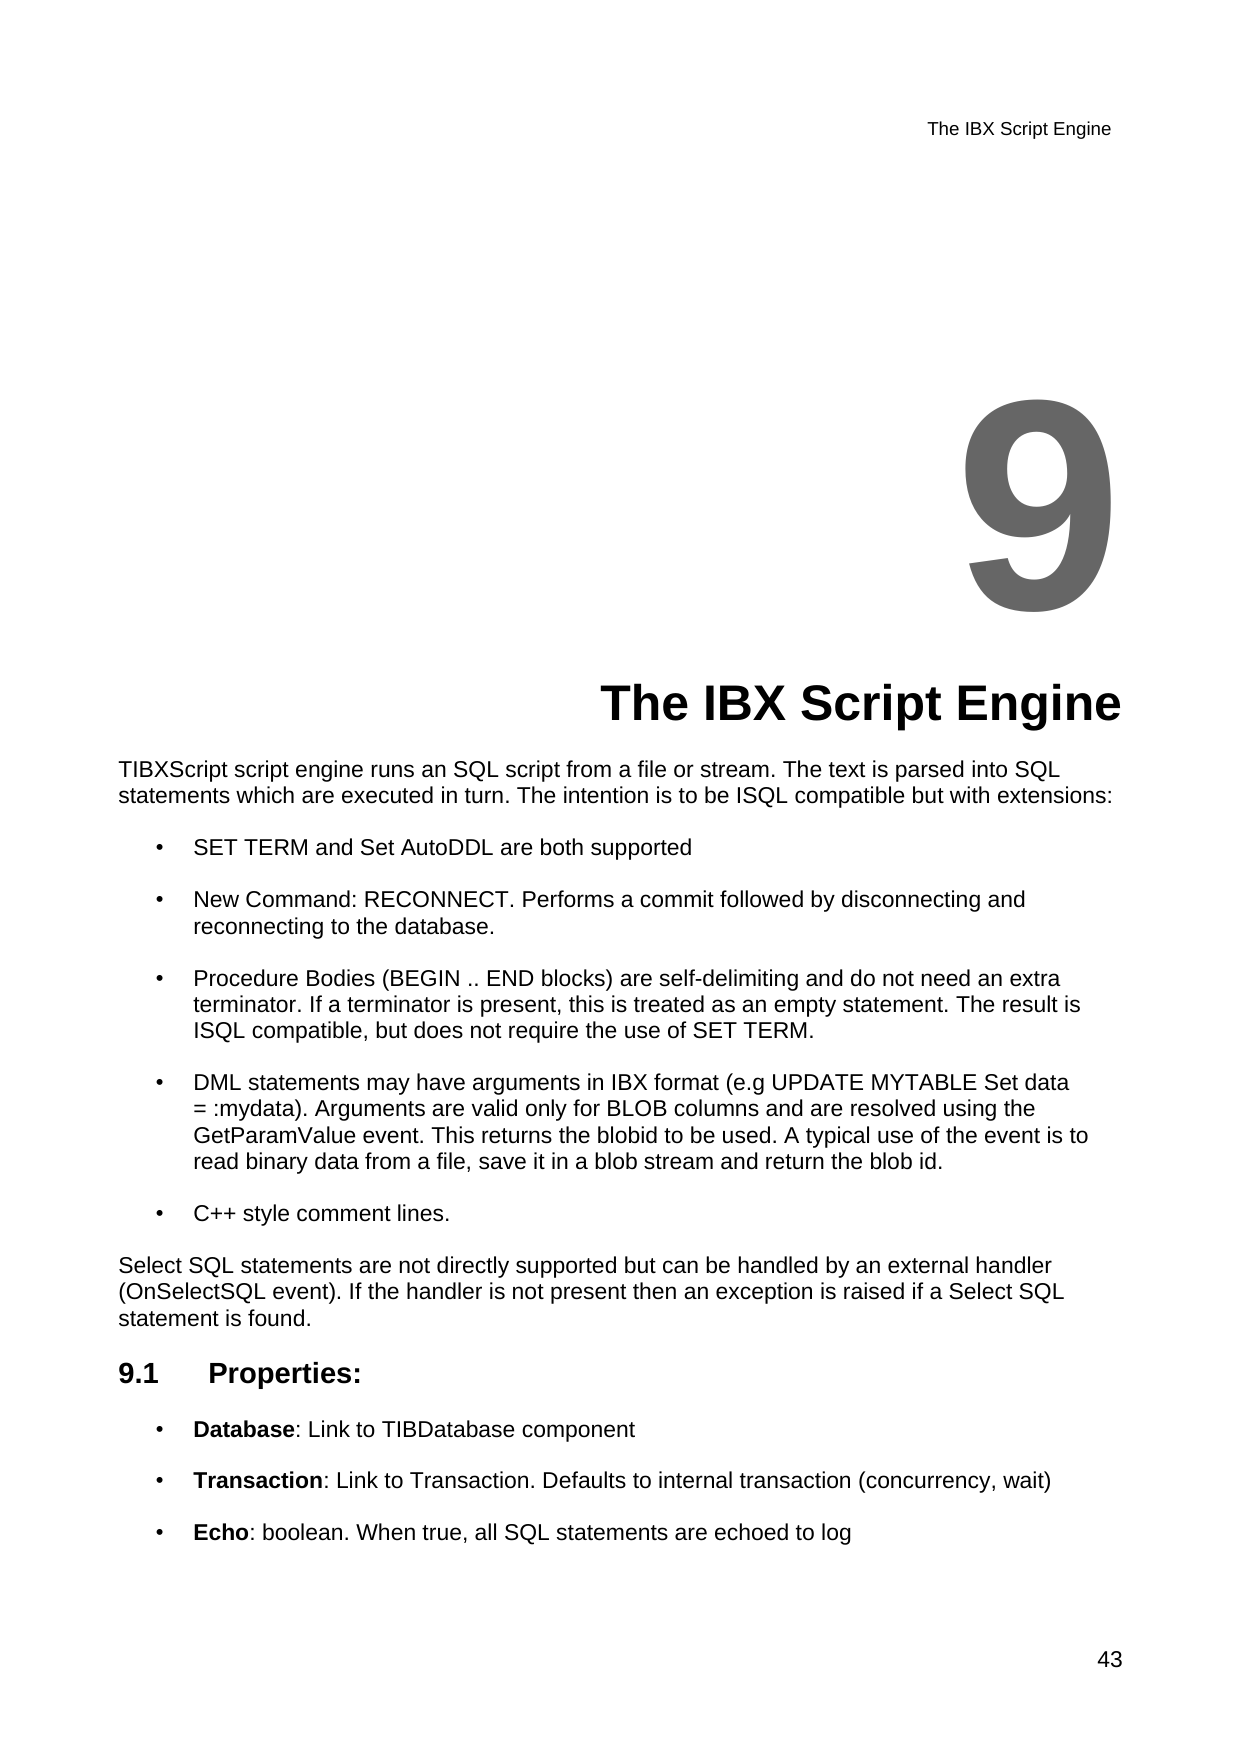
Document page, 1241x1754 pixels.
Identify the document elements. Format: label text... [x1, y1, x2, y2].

text TIBXScript script engine runs an SQL script from a file or stream. The text is parsed into SQL statements which are executed in turn. The intention is to be ISQL compatible but with extensions: [118, 756, 1122, 809]
list DML statements may have arguments in IBX format (e.g UPDATE MYTABLE Set data = :mydata). Arguments are valid only for BLOB columns and are resolved using the GetParamValue event. This returns the blobid to be used. A typical use of the event is to read binary data from a file, save it in a blob stream and return the blob id. [156, 1069, 1122, 1174]
list C++ style comment lines. [156, 1200, 1122, 1226]
subtitle Properties: [118, 1356, 1122, 1390]
list Echo: boolean. When true, all SQL statements are echoed to log [156, 1519, 1122, 1546]
list Database: Link to TIBDatabase component [156, 1416, 1122, 1442]
list New Command: RECONNECT. Performs a commit followed by disconnecting and reconnecting to the database. [156, 886, 1122, 939]
list Transaction: Link to Transaction. Defaults to internal transaction (concurrency, wait) [156, 1467, 1122, 1494]
text Select SQL statements are not directly supported but can be handled by an external handler (OnSelectSQL event). If the handler is not present then an exception is raised if a Select SQL statement is found. [118, 1252, 1122, 1331]
subtitle The IBX Script Engine [81, 328, 1122, 731]
list Procedure Bodies (BEGIN .. END blocks) are self-delimiting and do not need an extra terminator. If a terminator is present, this is treated as an empty statement. The result is ISQL compatible, but does not require the use of SET TERM. [156, 964, 1122, 1043]
list SET TERM and Set AutoDDL are both supported [156, 834, 1122, 861]
